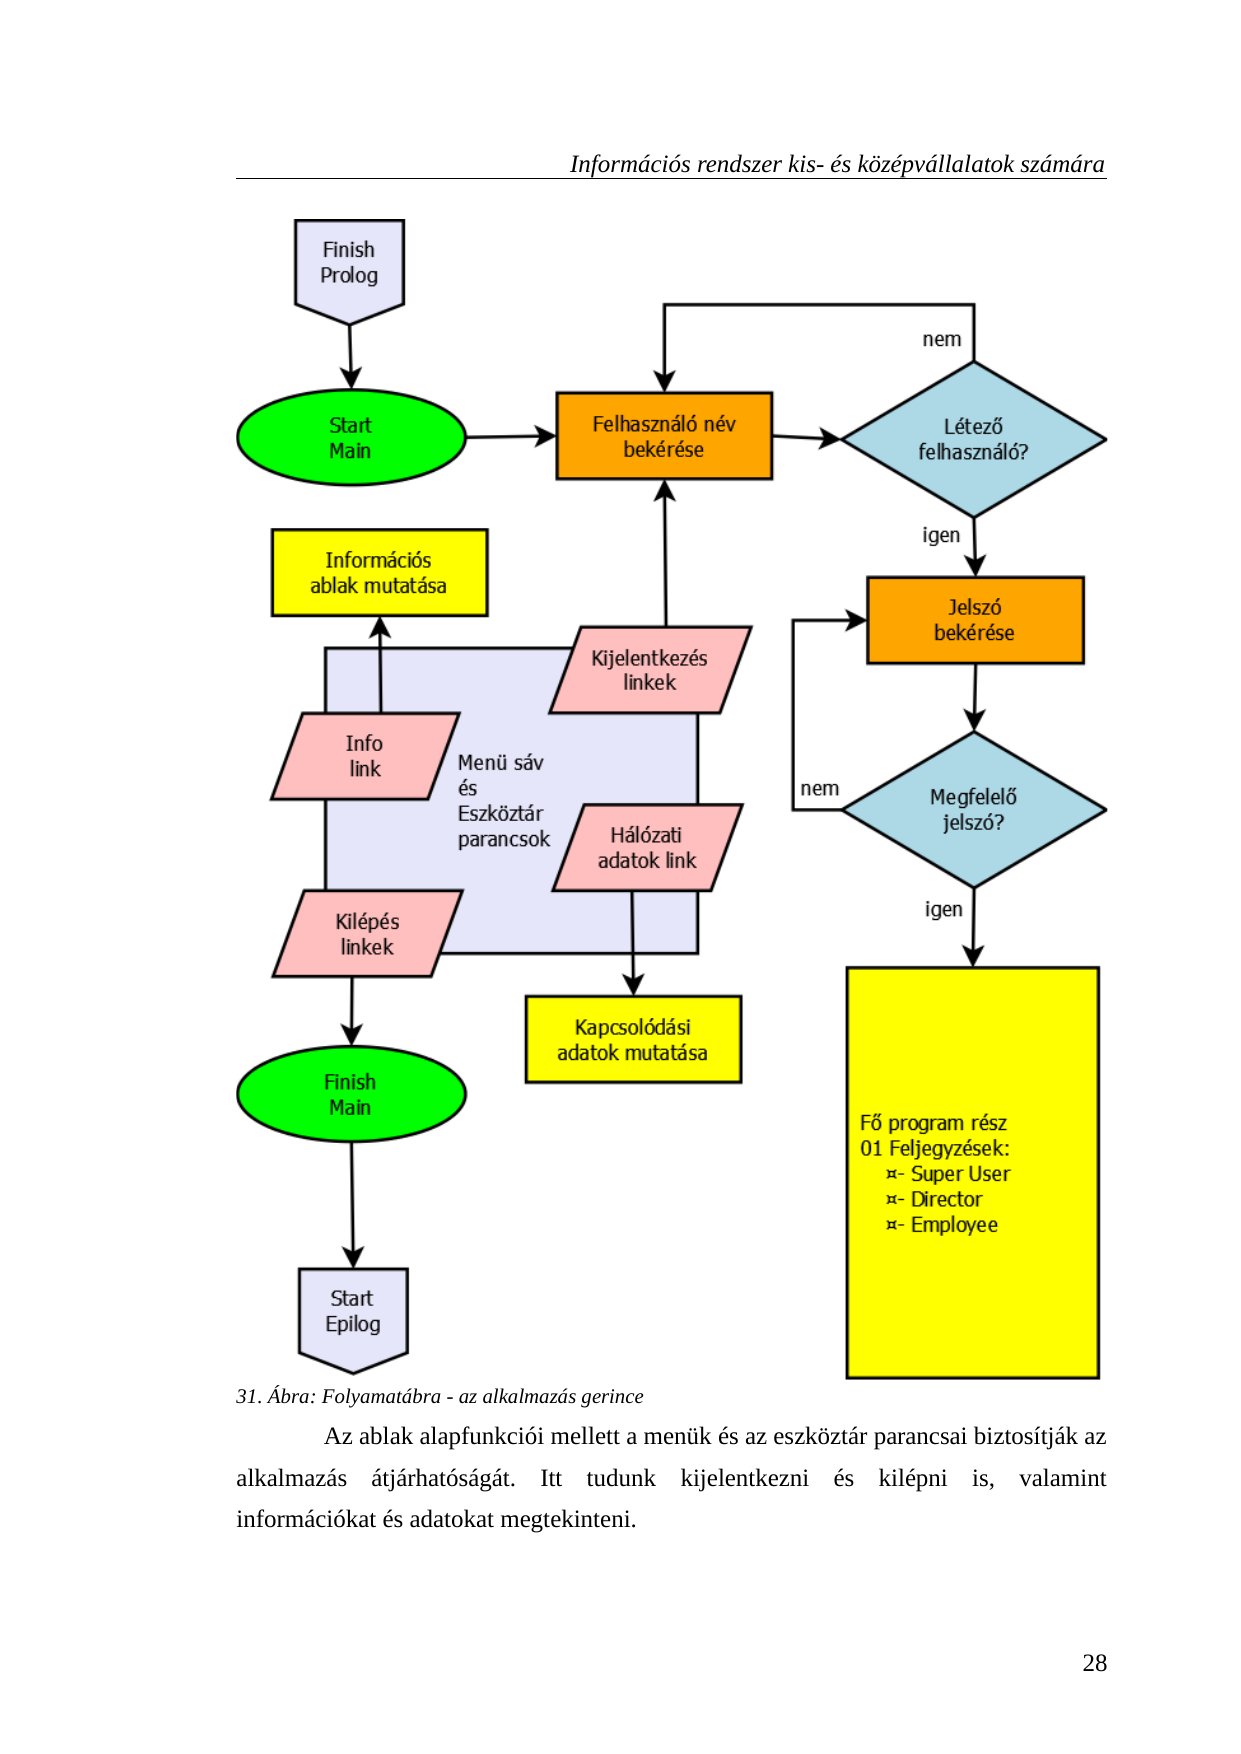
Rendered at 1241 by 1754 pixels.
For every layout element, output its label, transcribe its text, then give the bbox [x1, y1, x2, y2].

picture [236, 219, 1108, 1381]
text Az ablak alapfunkciói mellett a menük és az eszköztár parancsai biztosítják az alkalmazás átjárhatóságát. Itt tudunk kijelentkezni és kilépni is, valamint információkat és adatokat megtekinteni. [236, 1408, 1107, 1533]
text 31. Ábra: Folyamatábra - az alkalmazás gerince [236, 1381, 1107, 1408]
